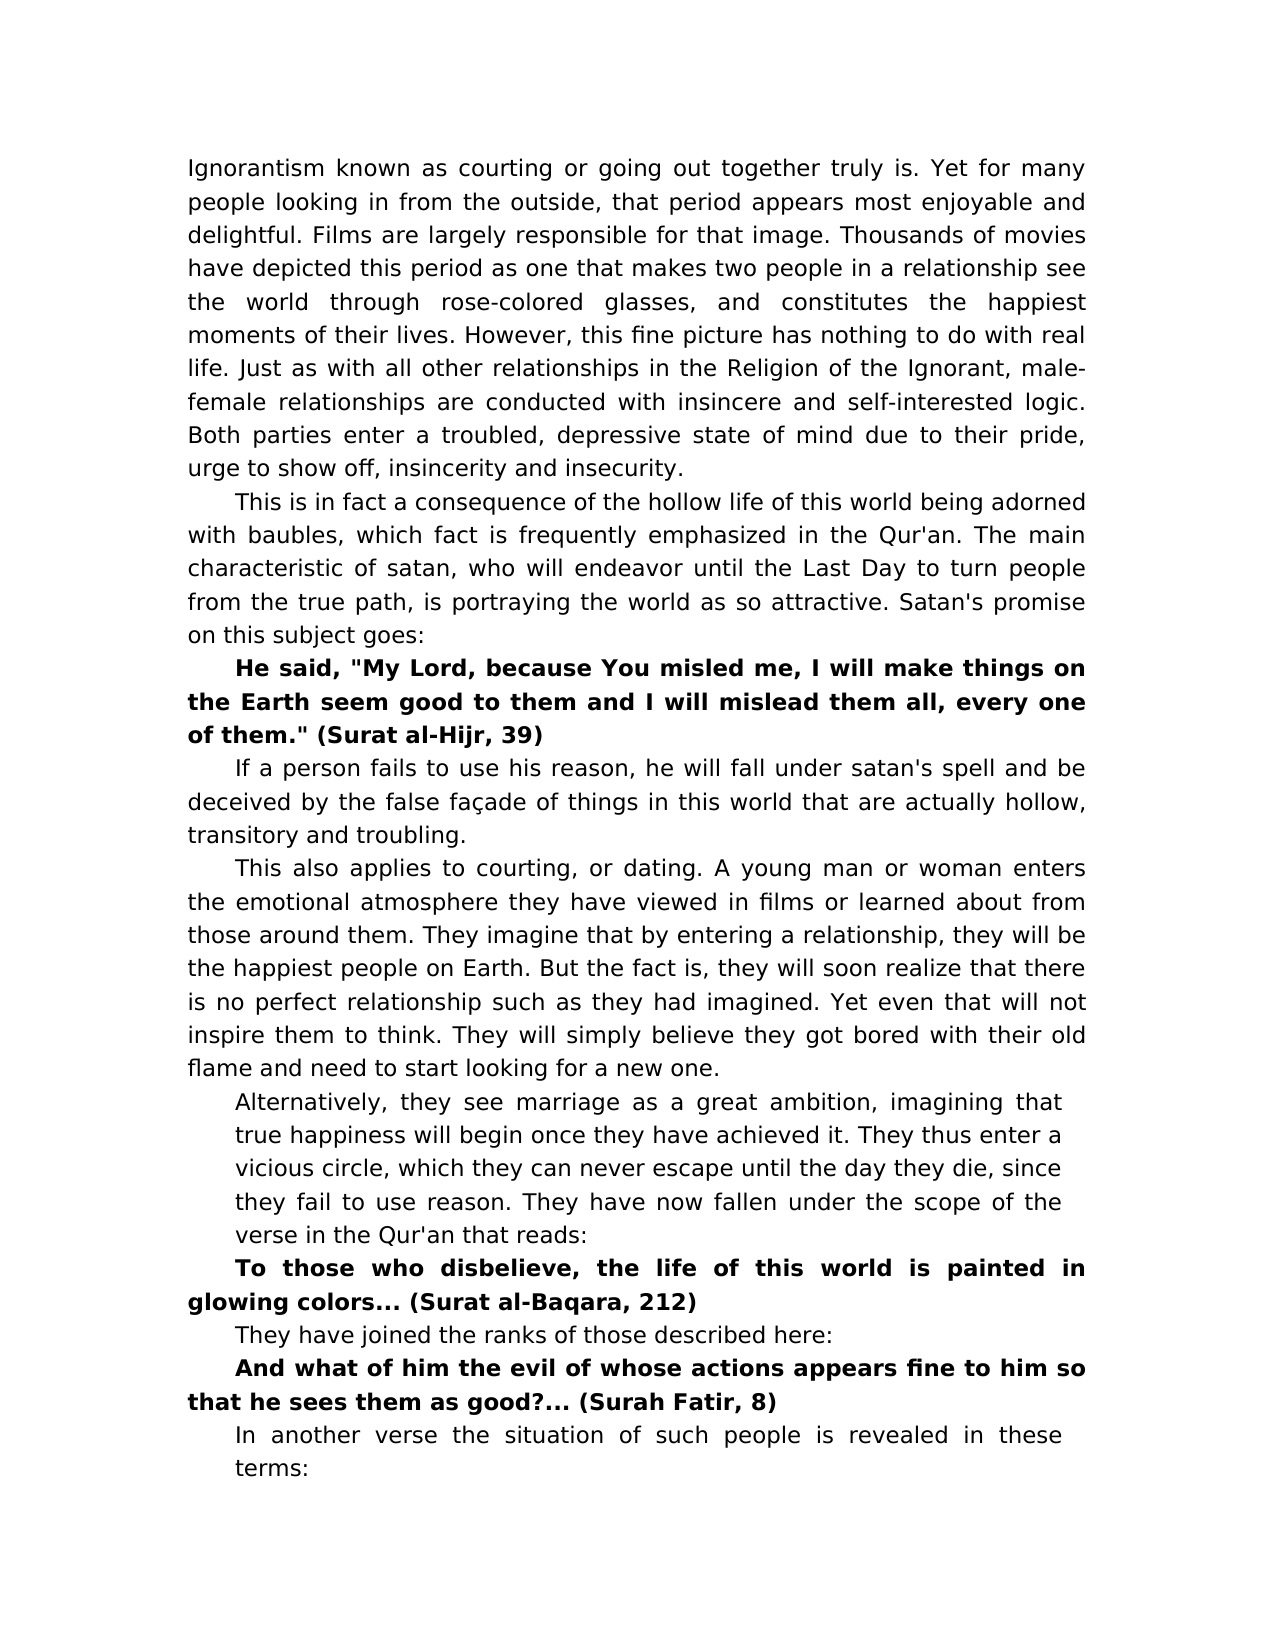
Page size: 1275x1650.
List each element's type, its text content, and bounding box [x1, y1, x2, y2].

text He said, "My Lord, because You misled me, I will make things on the Earth seem good to them and I will mislead them all, every one of them." (Surat al-Hijr, 39) [187, 650, 1087, 750]
text If a person fails to use his reason, he will fall under satan's spell and be deceived by the false façade of things in this world that are actually hollow, transitory and troubling. [187, 750, 1087, 850]
text Alternatively, they see marriage as a great ambition, imagining that true happiness will begin once they have achieved it. They thus enter a vicious circle, which they can never escape until the day they die, since they fail to use reason. They have now fallen under the scope of the verse in the Qur'an that reads: [235, 1083, 1064, 1250]
text To those who disbelieve, the life of this world is painted in glowing colors... (Surat al-Baqara, 212) [187, 1250, 1087, 1317]
text And what of him the evil of whose actions appears fine to him so that he sees them as good?... (Surah Fatir, 8) [187, 1350, 1087, 1417]
text This is in fact a consequence of the hollow life of this world being adorned with baubles, which fact is frequently emphasized in the Qur'an. The main characteristic of satan, who will endeavor until the Last Day to turn people from the true path, is portraying the world as so attractive. Satan's promise on this subject goes: [187, 483, 1087, 650]
text This also applies to courting, or dating. A young man or woman enters the emotional atmosphere they have viewed in films or learned about from those around them. They imagine that by entering a relationship, they will be the happiest people on Earth. But the fact is, they will soon realize that there is no perfect relationship such as they had imagined. Yet even that will not inspire them to think. They will simply believe they got bored with their old flame and need to start looking for a new one. [187, 850, 1087, 1083]
text In another verse the situation of such people is revealed in these terms: [235, 1417, 1064, 1483]
text Ignorantism known as courting or going out together truly is. Yet for many people looking in from the outside, that period appears most enjoyable and delightful. Films are largely responsible for that image. Thousands of movies have depicted this period as one that makes two people in a relationship see the world through rose-colored glasses, and constitutes the happiest moments of their lives. However, this fine picture has nothing to do with real life. Just as with all other relationships in the Religion of the Ignorant, male-female relationships are conducted with insincere and self-interested logic. Both parties enter a troubled, depressive state of mind due to their pride, urge to show off, insincerity and insecurity. [187, 150, 1087, 483]
text They have joined the ranks of those described here: [187, 1317, 1087, 1350]
